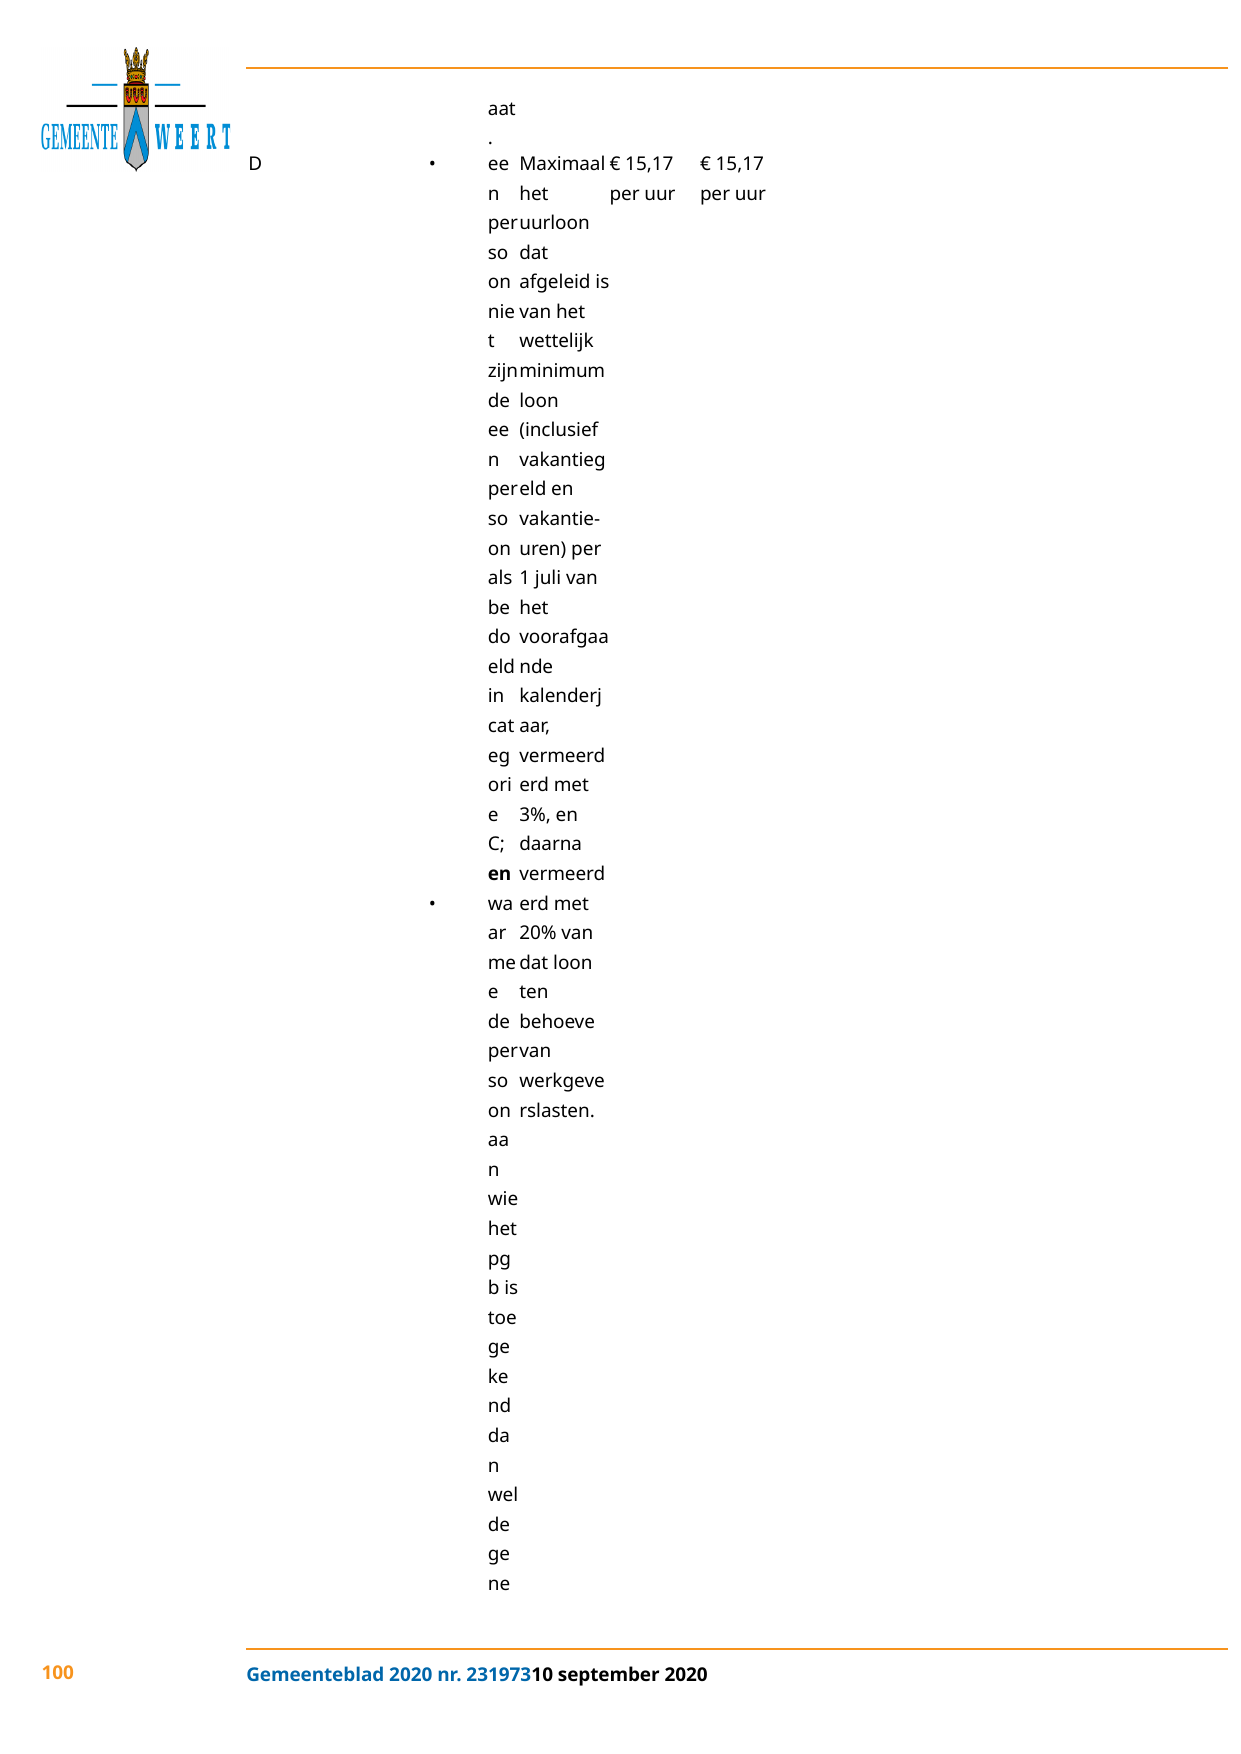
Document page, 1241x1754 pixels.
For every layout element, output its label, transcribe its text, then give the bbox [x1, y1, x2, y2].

table_cell [248, 95, 338, 150]
table_cell [790, 150, 881, 1596]
table_cell [881, 95, 971, 150]
table_cell [881, 150, 971, 1596]
table_cell [1061, 150, 1152, 1596]
table_cell een persoon niet zijnde een persoon als bedoeld in categorie C; en waarmee de persoon aan wie het pgb is toegekend dan wel degene [429, 150, 519, 1596]
table_cell [609, 95, 700, 150]
table_cell Maximaal het uurloon dat afgeleid is van het wettelijk minimumloon (inclusief vakantiegeld en vakantie-uren) per 1 juli van het voorafgaande kalenderjaar, vermeerderd met 3%, en daarna vermeerderd met 20% van dat loon ten behoeve van werkgeverslasten. [519, 150, 609, 1596]
table_cell € 15,17 per uur [700, 150, 790, 1596]
table_cell [790, 95, 881, 150]
picture [41, 47, 231, 172]
table_cell € 15,17 per uur [609, 150, 700, 1596]
table_cell [1061, 95, 1152, 150]
table_cell [338, 150, 429, 1596]
table_cell [700, 95, 790, 150]
table_cell [971, 150, 1061, 1596]
table_cell [971, 95, 1061, 150]
table_cell D [248, 150, 338, 1596]
table_cell [519, 95, 609, 150]
table_cell [338, 95, 429, 150]
